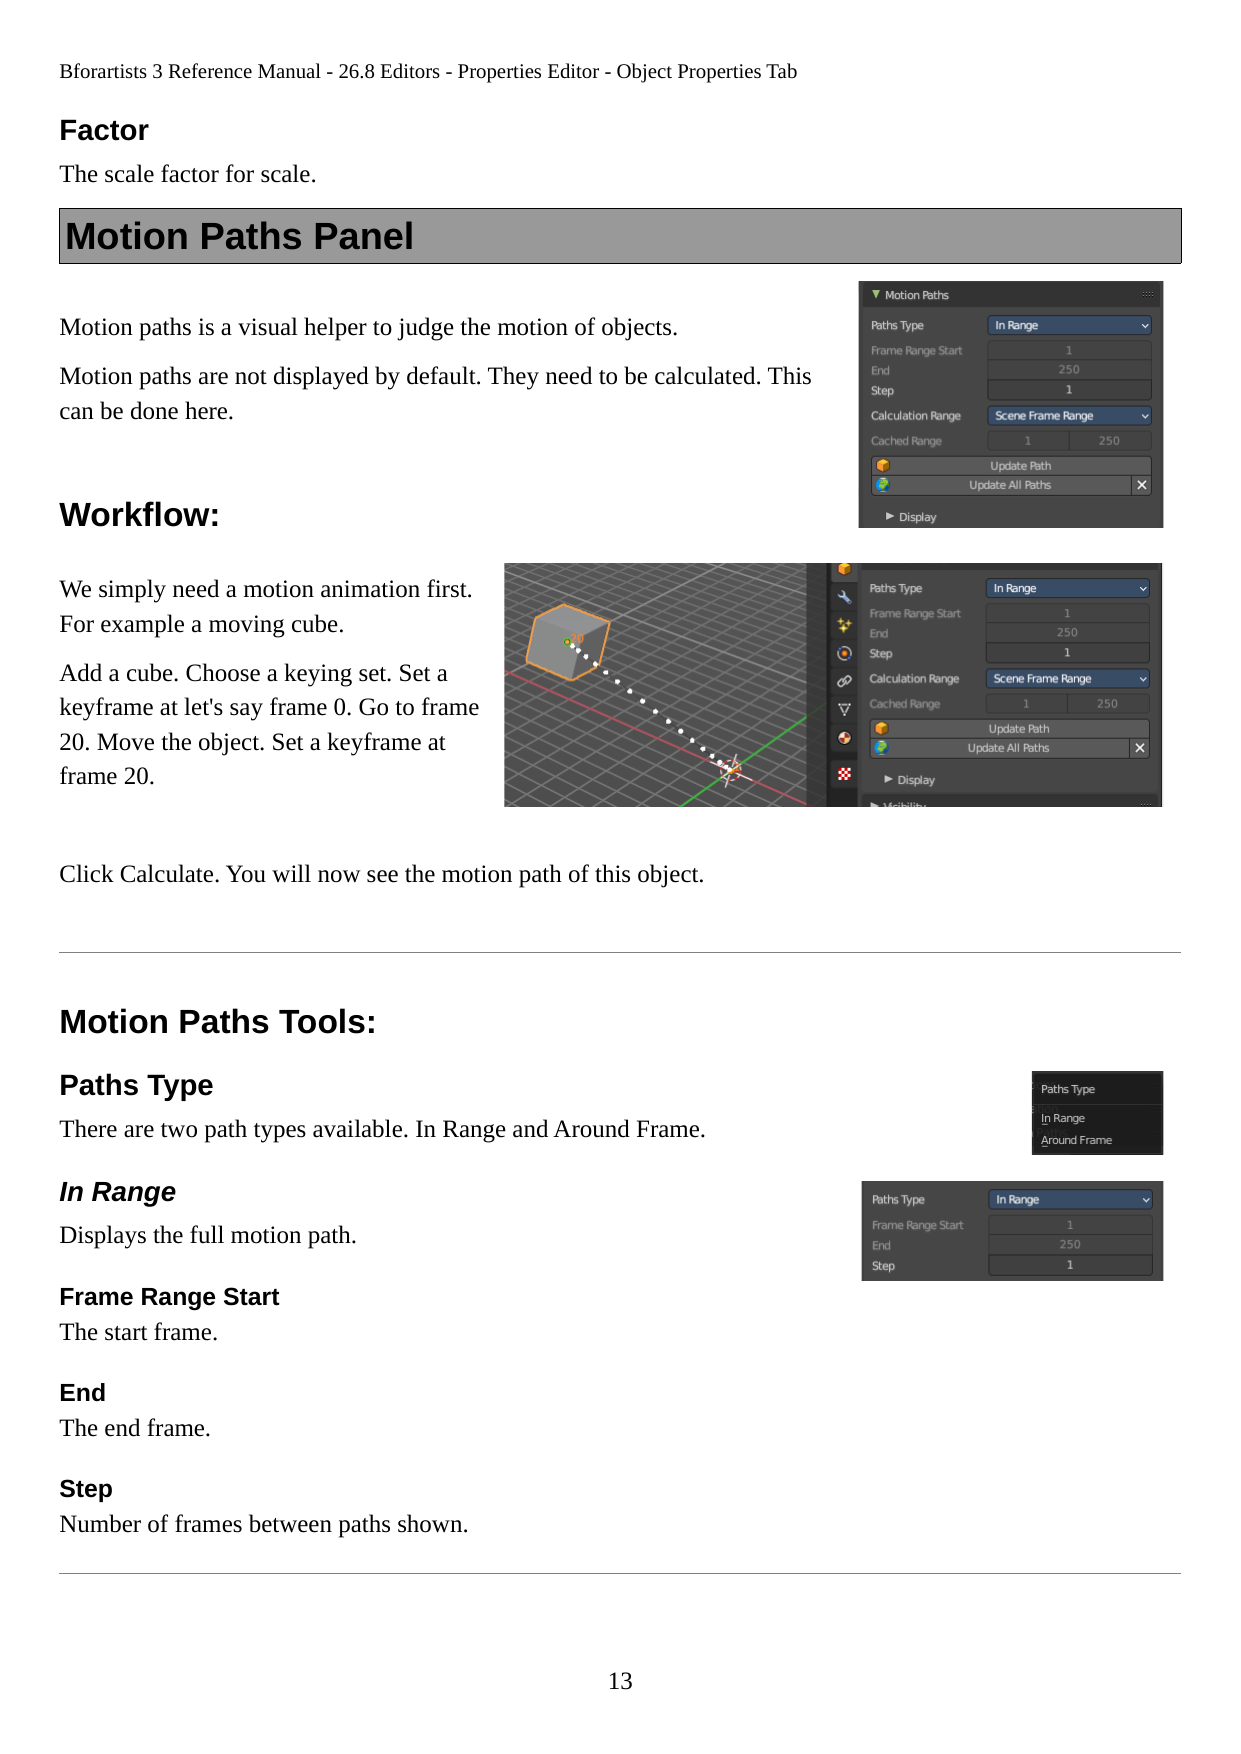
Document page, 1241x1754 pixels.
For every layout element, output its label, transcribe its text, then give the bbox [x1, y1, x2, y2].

text Motion paths are not displayed by default. They need to be calculated. This can be done here. [59, 361, 858, 424]
picture [858, 281, 1164, 528]
subtitle In Range [59, 1176, 1181, 1208]
text We simply need a motion animation first. For example a moving cube. [59, 574, 504, 638]
subtitle Paths Type [59, 1068, 1181, 1102]
subtitle Factor [59, 113, 1181, 146]
subtitle Motion Paths Tools: [59, 1002, 1181, 1041]
text The start frame. [59, 1317, 1181, 1345]
text Displays the full motion path. [59, 1220, 861, 1249]
picture [1031, 1071, 1164, 1155]
text Motion paths is a visual helper to judge the motion of objects. [59, 312, 858, 341]
picture [861, 1181, 1164, 1281]
text The end frame. [59, 1413, 1181, 1442]
subtitle Step [59, 1474, 1181, 1503]
subtitle End [59, 1378, 1181, 1407]
text Click Calculate. You will now see the motion path of this object. [59, 859, 1181, 888]
table_header Motion Paths Panel [60, 209, 1181, 263]
subtitle Workflow: [59, 494, 1181, 533]
text The scale factor for scale. [59, 159, 1181, 188]
text There are two path types available. In Range and Around Frame. [59, 1114, 1031, 1143]
subtitle Frame Range Start [59, 1282, 1181, 1310]
picture [504, 563, 1164, 807]
text Number of frames between paths shown. [59, 1509, 1181, 1538]
text Add a cube. Choose a keying set. Set a keyframe at let's say frame 0. Go to frame 20. Move the object. Set a keyframe at frame 20. [59, 658, 504, 790]
